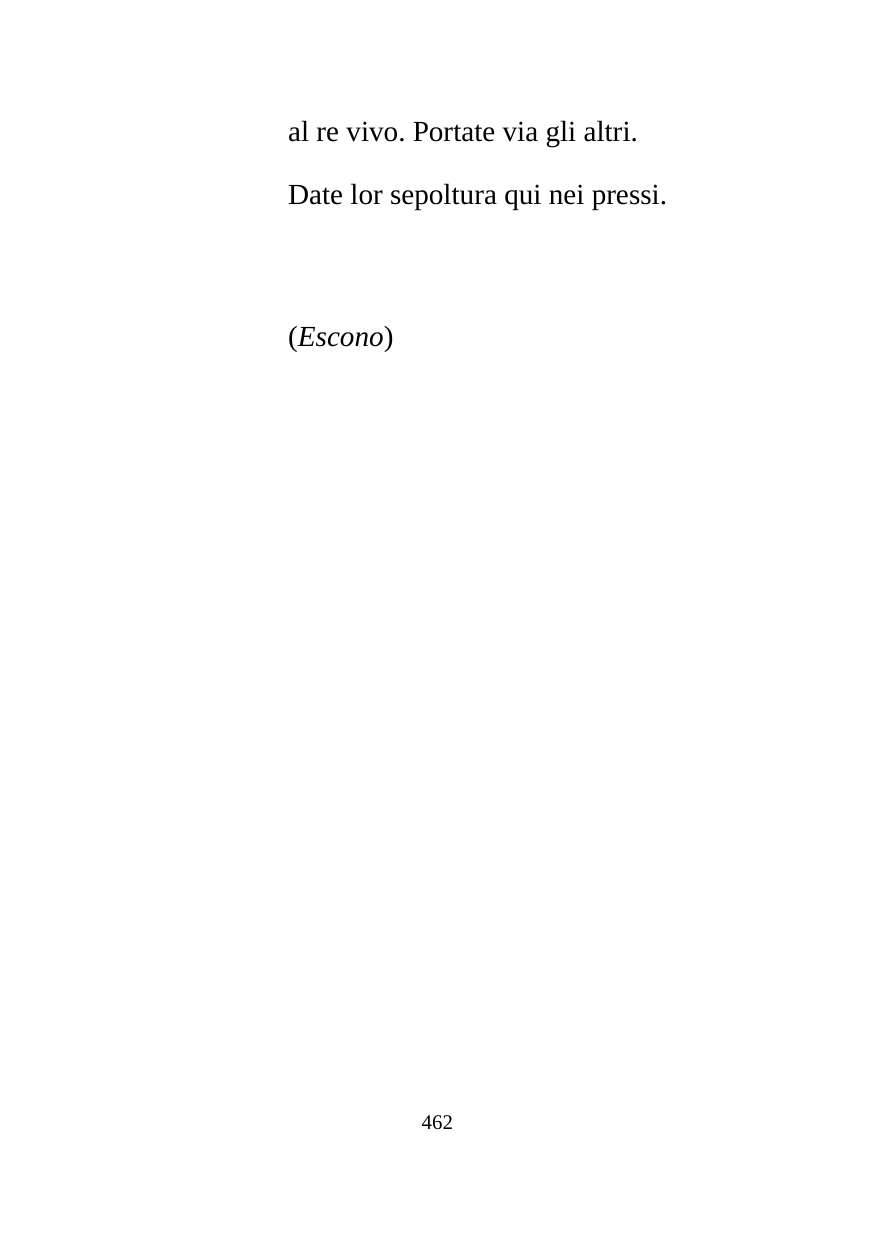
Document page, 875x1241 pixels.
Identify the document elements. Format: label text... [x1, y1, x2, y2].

table_cell al re vivo. Portate via gli altri. Date lor sepoltura qui nei pressi. [280, 106, 768, 311]
table_cell [106, 311, 280, 453]
table_cell (Escono) [280, 311, 768, 453]
table_cell [106, 106, 280, 311]
